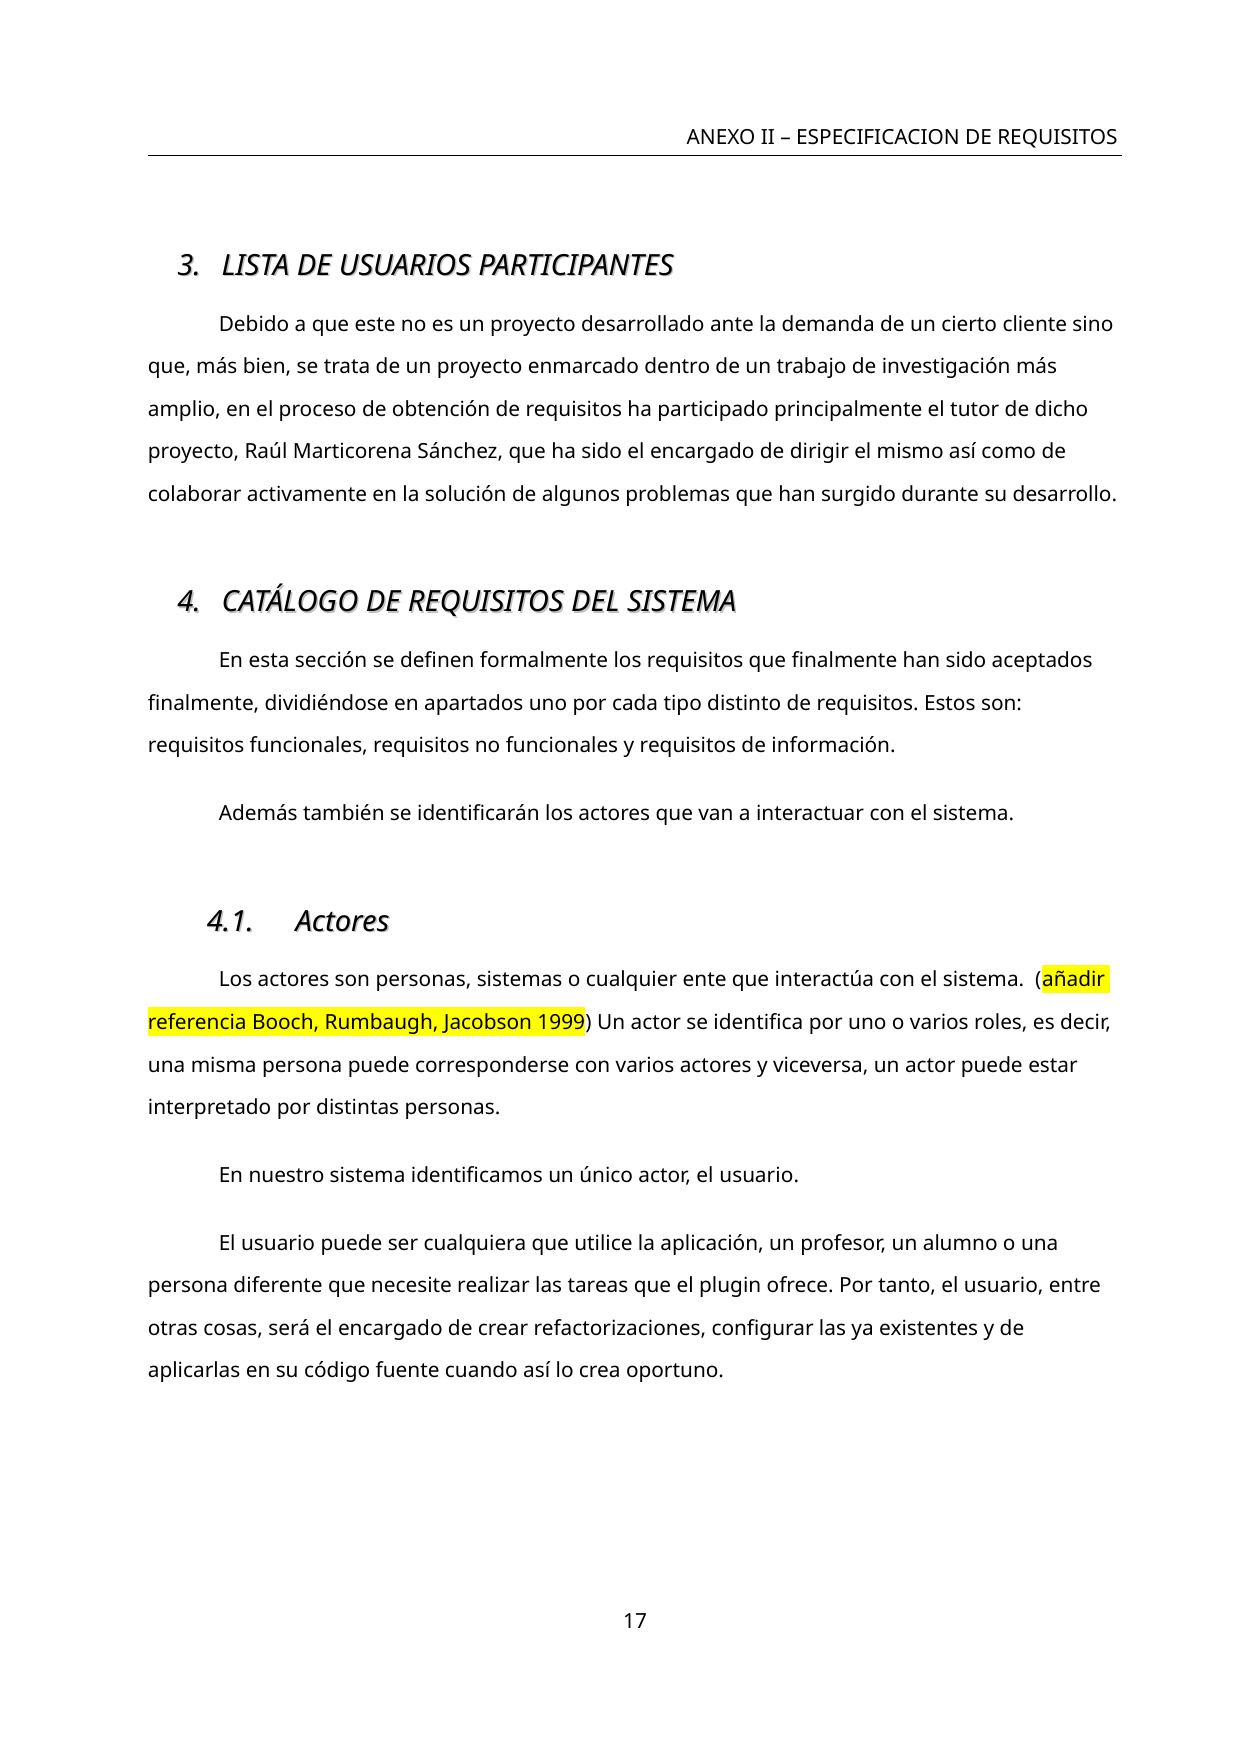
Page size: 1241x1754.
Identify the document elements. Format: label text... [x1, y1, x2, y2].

text En esta sección se definen formalmente los requisitos que finalmente han sido aceptados finalmente, dividiéndose en apartados uno por cada tipo distinto de requisitos. Estos son: requisitos funcionales, requisitos no funcionales y requisitos de información. [148, 645, 1122, 759]
subtitle LISTA DE USUARIOS PARTICIPANTES [177, 244, 1122, 284]
text El usuario puede ser cualquiera que utilice la aplicación, un profesor, un alumno o una persona diferente que necesite realizar las tareas que el plugin ofrece. Por tanto, el usuario, entre otras cosas, será el encargado de crear refactorizaciones, configurar las ya existentes y de aplicarlas en su código fuente cuando así lo crea oportuno. [148, 1228, 1122, 1384]
subtitle Actores [207, 900, 1122, 939]
subtitle CATÁLOGO DE REQUISITOS DEL SISTEMA [177, 581, 1122, 620]
text Debido a que este no es un proyecto desarrollado ante la demanda de un cierto cliente sino que, más bien, se trata de un proyecto enmarcado dentro de un trabajo de investigación más amplio, en el proceso de obtención de requisitos ha participado principalmente el tutor de dicho proyecto, Raúl Marticorena Sánchez, que ha sido el encargado de dirigir el mismo así como de colaborar activamente en la solución de algunos problemas que han surgido durante su desarrollo. [148, 309, 1122, 507]
text Los actores son personas, sistemas o cualquier ente que interactúa con el sistema. (añadir referencia Booch, Rumbaugh, Jacobson 1999) Un actor se identifica por uno o varios roles, es decir, una misma persona puede corresponderse con varios actores y viceversa, un actor puede estar interpretado por distintas personas. [148, 964, 1122, 1121]
text En nuestro sistema identificamos un único actor, el usuario. [148, 1160, 1122, 1188]
text Además también se identificarán los actores que van a interactuar con el sistema. [148, 798, 1122, 827]
